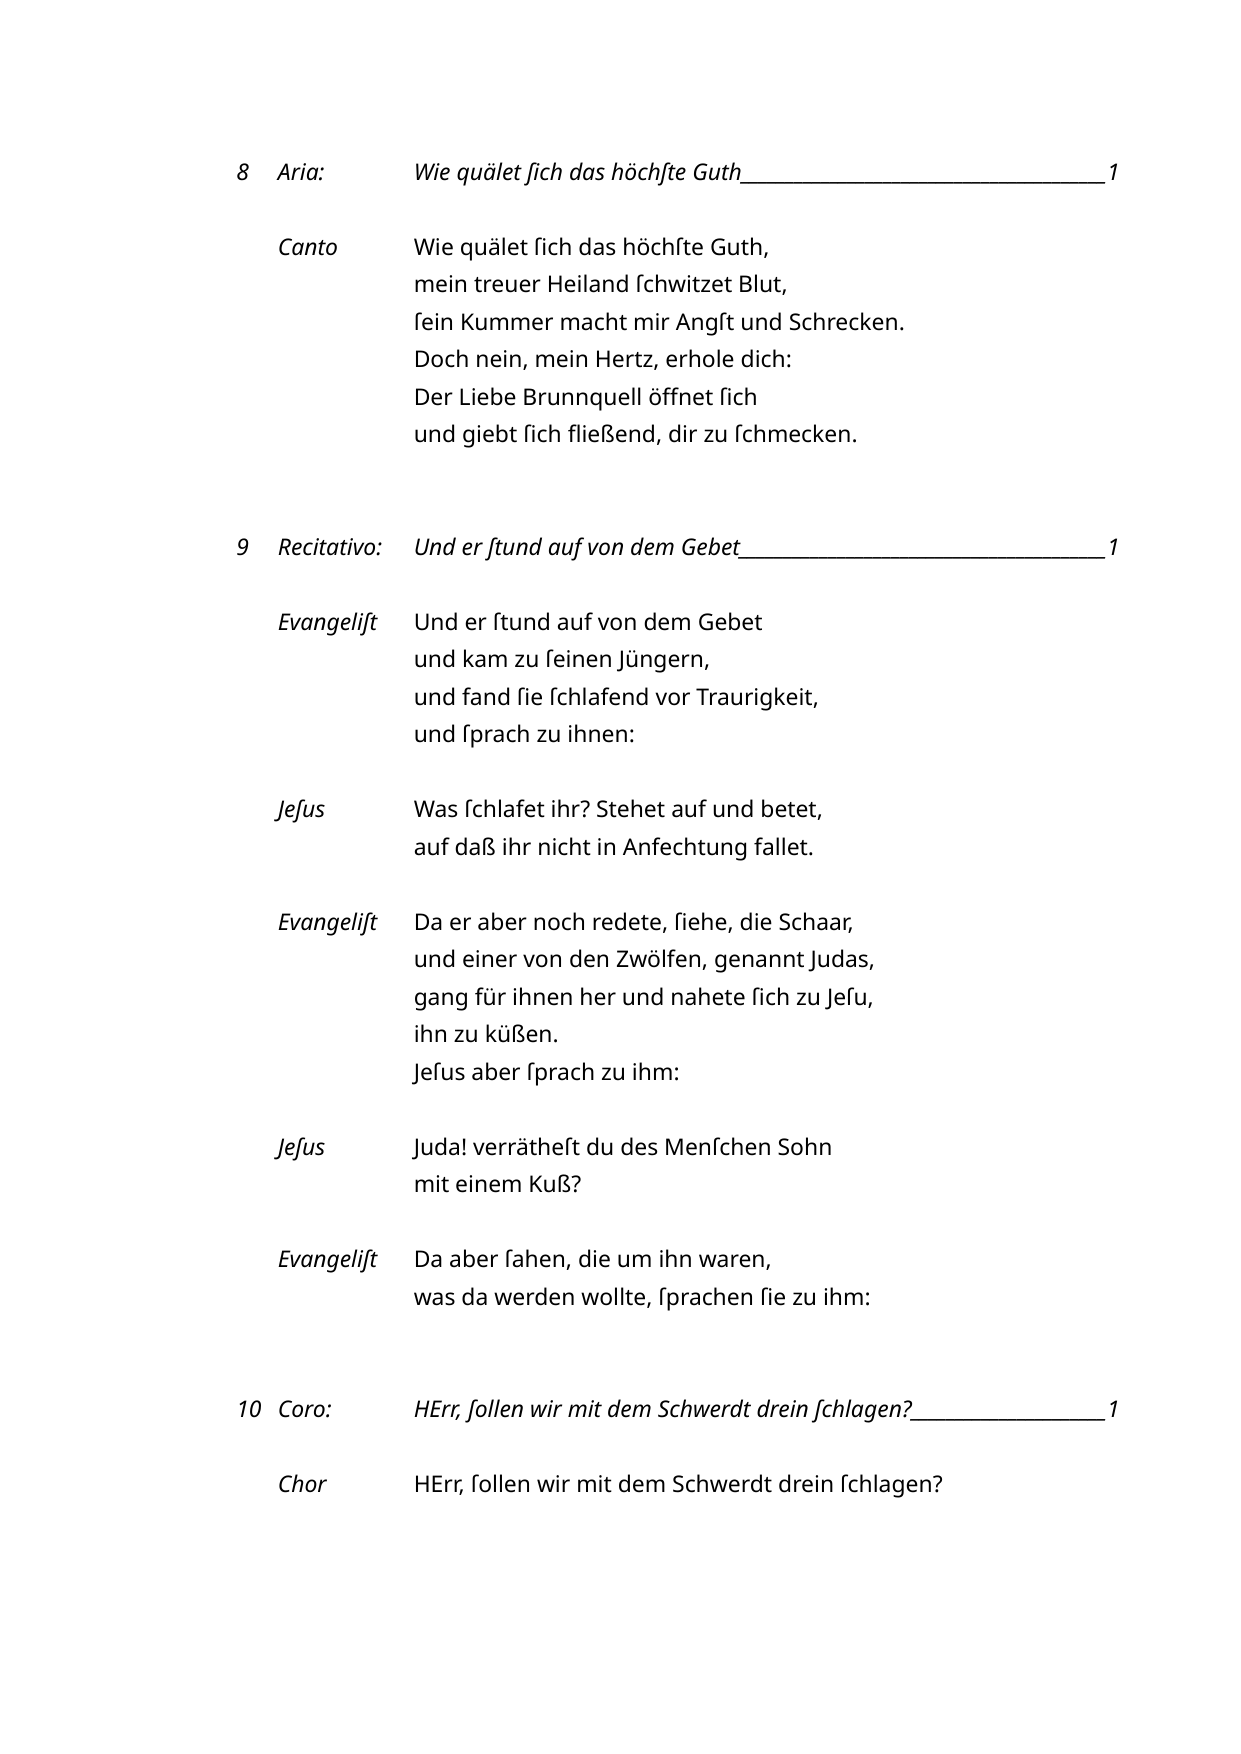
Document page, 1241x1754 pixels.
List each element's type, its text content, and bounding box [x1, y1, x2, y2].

text 10 Coro: HErr, ſollen wir mit dem Schwerdt drein ſchlagen? 1 Chor HErr, ſollen wir mit dem Schwerdt drein ſchlagen? [236, 1393, 1122, 1499]
text 8 Aria: Wie quälet ſich das höchſte Guth 1 Canto Wie quälet ſich das höchſte Guth, mein treuer Heiland ſchwitzet Blut, ſein Kummer macht mir Angſt und Schrecken. Doch nein, mein Hertz, erhole dich: Der Liebe Brunnquell öffnet ſich und giebt ſich fließend, dir zu ſchmecken. [236, 156, 1122, 449]
text 9 Recitativo: Und er ſtund auf von dem Gebet 1 Evangeliſt Und er ſtund auf von dem Gebet und kam zu ſeinen Jüngern, und fand ſie ſchlafend vor Traurigkeit, und ſprach zu ihnen: Jeſus Was ſchlafet ihr? Stehet auf und betet, auf daß ihr nicht in Anfechtung fallet. Evangeliſt Da er aber noch redete, ſiehe, die Schaar, und einer von den Zwölfen, genannt Judas, gang für ihnen her und nahete ſich zu Jeſu, ihn zu küßen. Jeſus aber ſprach zu ihm: Jeſus Juda! verrätheſt du des Menſchen Sohn mit einem Kuß? Evangeliſt Da aber ſahen, die um ihn waren, was da werden wollte, ſprachen ſie zu ihm: [236, 531, 1122, 1312]
